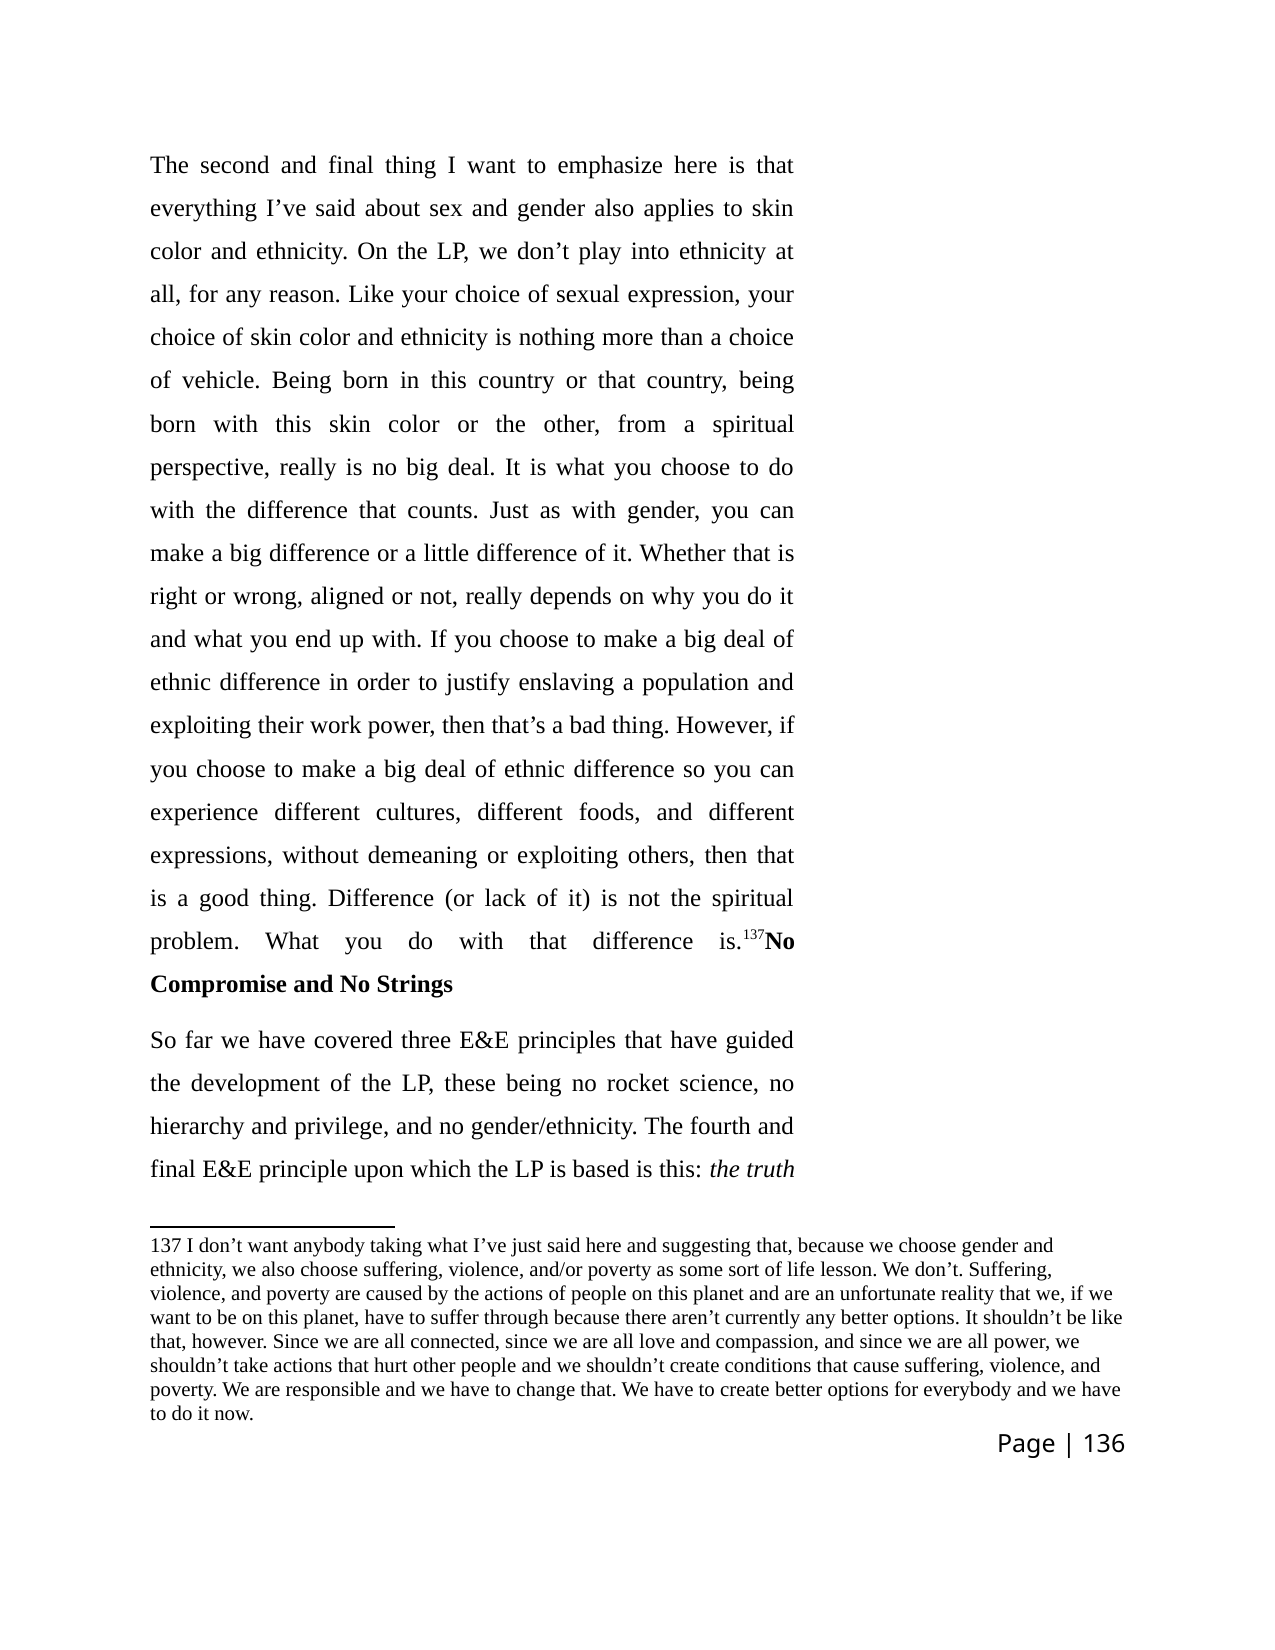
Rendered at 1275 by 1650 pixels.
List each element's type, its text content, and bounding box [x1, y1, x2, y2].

text I don’t want anybody taking what I’ve just said here and suggesting that, because we choose gender and ethnicity, we also choose suffering, violence, and/or poverty as some sort of life lesson. We don’t. Suffering, violence, and poverty are caused by the actions of people on this planet and are an unfortunate reality that we, if we want to be on this planet, have to suffer through because there aren’t currently any better options. It shouldn’t be like that, however. Since we are all connected, since we are all love and compassion, and since we are all power, we shouldn’t take actions that hurt other people and we shouldn’t create conditions that cause suffering, violence, and poverty. We are responsible and we have to change that. We have to create better options for everybody and we have to do it now. [150, 1233, 1125, 1425]
text So far we have covered three E&E principles that have guided the development of the LP, these being no rocket science, no hierarchy and privilege, and no gender/ethnicity. The fourth and final E&E principle upon which the LP is based is this: the truth [150, 1025, 795, 1183]
text The second and final thing I want to emphasize here is that everything I’ve said about sex and gender also applies to skin color and ethnicity. On the LP, we don’t play into ethnicity at all, for any reason. Like your choice of sexual expression, your choice of skin color and ethnicity is nothing more than a choice of vehicle. Being born in this country or that country, being born with this skin color or the other, from a spiritual perspective, really is no big deal. It is what you choose to do with the difference that counts. Just as with gender, you can make a big difference or a little difference of it. Whether that is right or wrong, aligned or not, really depends on why you do it and what you end up with. If you choose to make a big deal of ethnic difference in order to justify enslaving a population and exploiting their work power, then that’s a bad thing. However, if you choose to make a big deal of ethnic difference so you can experience different cultures, different foods, and different expressions, without demeaning or exploiting others, then that is a good thing. Difference (or lack of it) is not the spiritual problem. What you do with that difference is.No Compromise and No Strings [150, 150, 795, 998]
